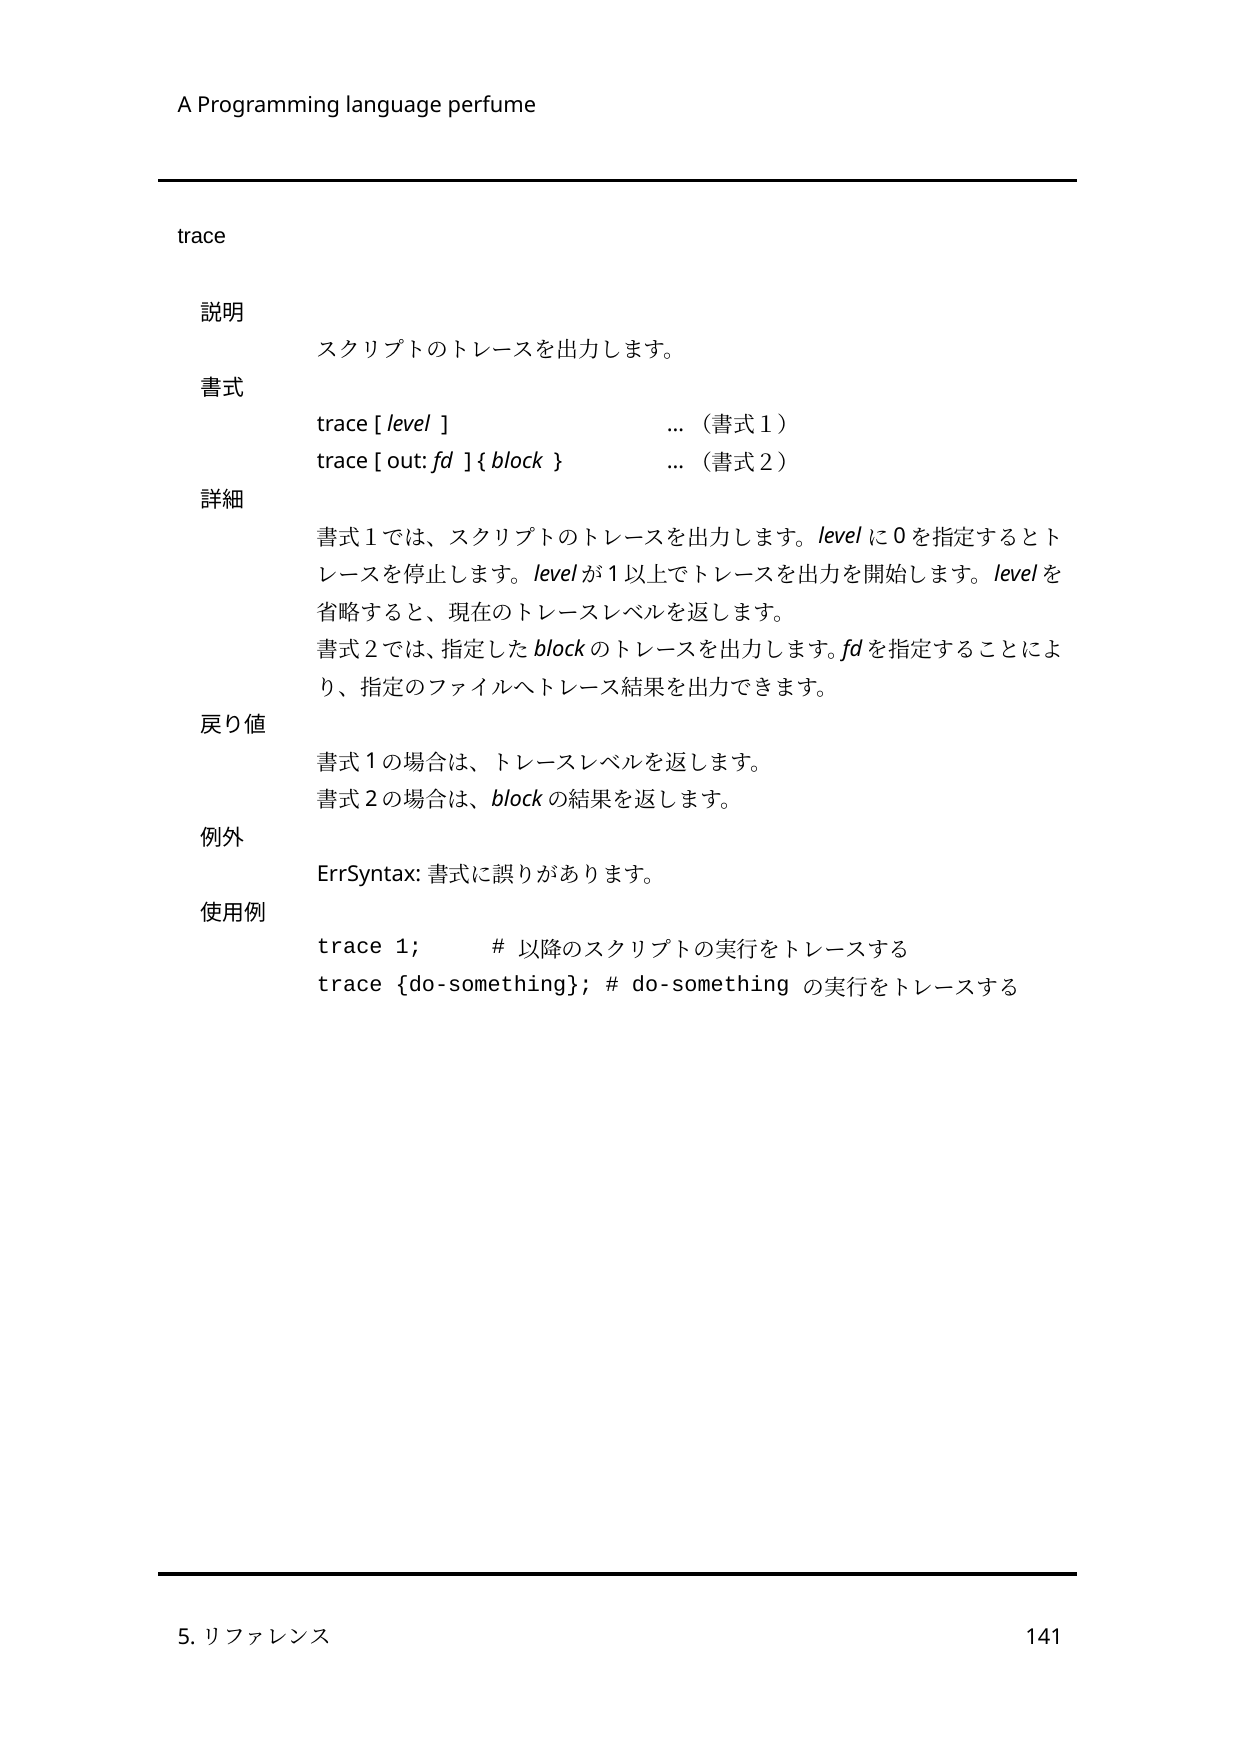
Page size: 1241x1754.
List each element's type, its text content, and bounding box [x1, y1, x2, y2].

table_cell 戻り値 [200, 704, 317, 817]
table_cell 使用例 [200, 892, 317, 1004]
table_header 説明 [200, 292, 317, 367]
table_cell 書式１では、スクリプトのトレースを出力します。level に0を指定するとトレースを停止します。levelが1以上でトレースを出力を開始します。levelを省略すると、現在のトレースレベルを返します。 書式２では、指定したblockのトレースを出力します。fdを指定することにより、指定のファイルへトレース結果を出力できます。 [317, 479, 1063, 704]
table_cell 書式 [200, 367, 317, 479]
table_header スクリプトのトレースを出力します。 [317, 292, 1063, 367]
table_cell 詳細 [200, 479, 317, 704]
table_cell trace [ level ] … （書式１） trace [ out: fd ] { block } … （書式２） [317, 367, 1063, 479]
table_cell ErrSyntax: 書式に誤りがあります。 [317, 817, 1063, 892]
subtitle trace [177, 217, 1063, 254]
table_cell trace 1; # 以降のスクリプトの実行をトレースする trace {do-something}; # do-something の実行をトレースする [317, 892, 1063, 1004]
table_cell 例外 [200, 817, 317, 892]
table_cell 書式1の場合は、トレースレベルを返します。 書式2の場合は、blockの結果を返します。 [317, 704, 1063, 817]
